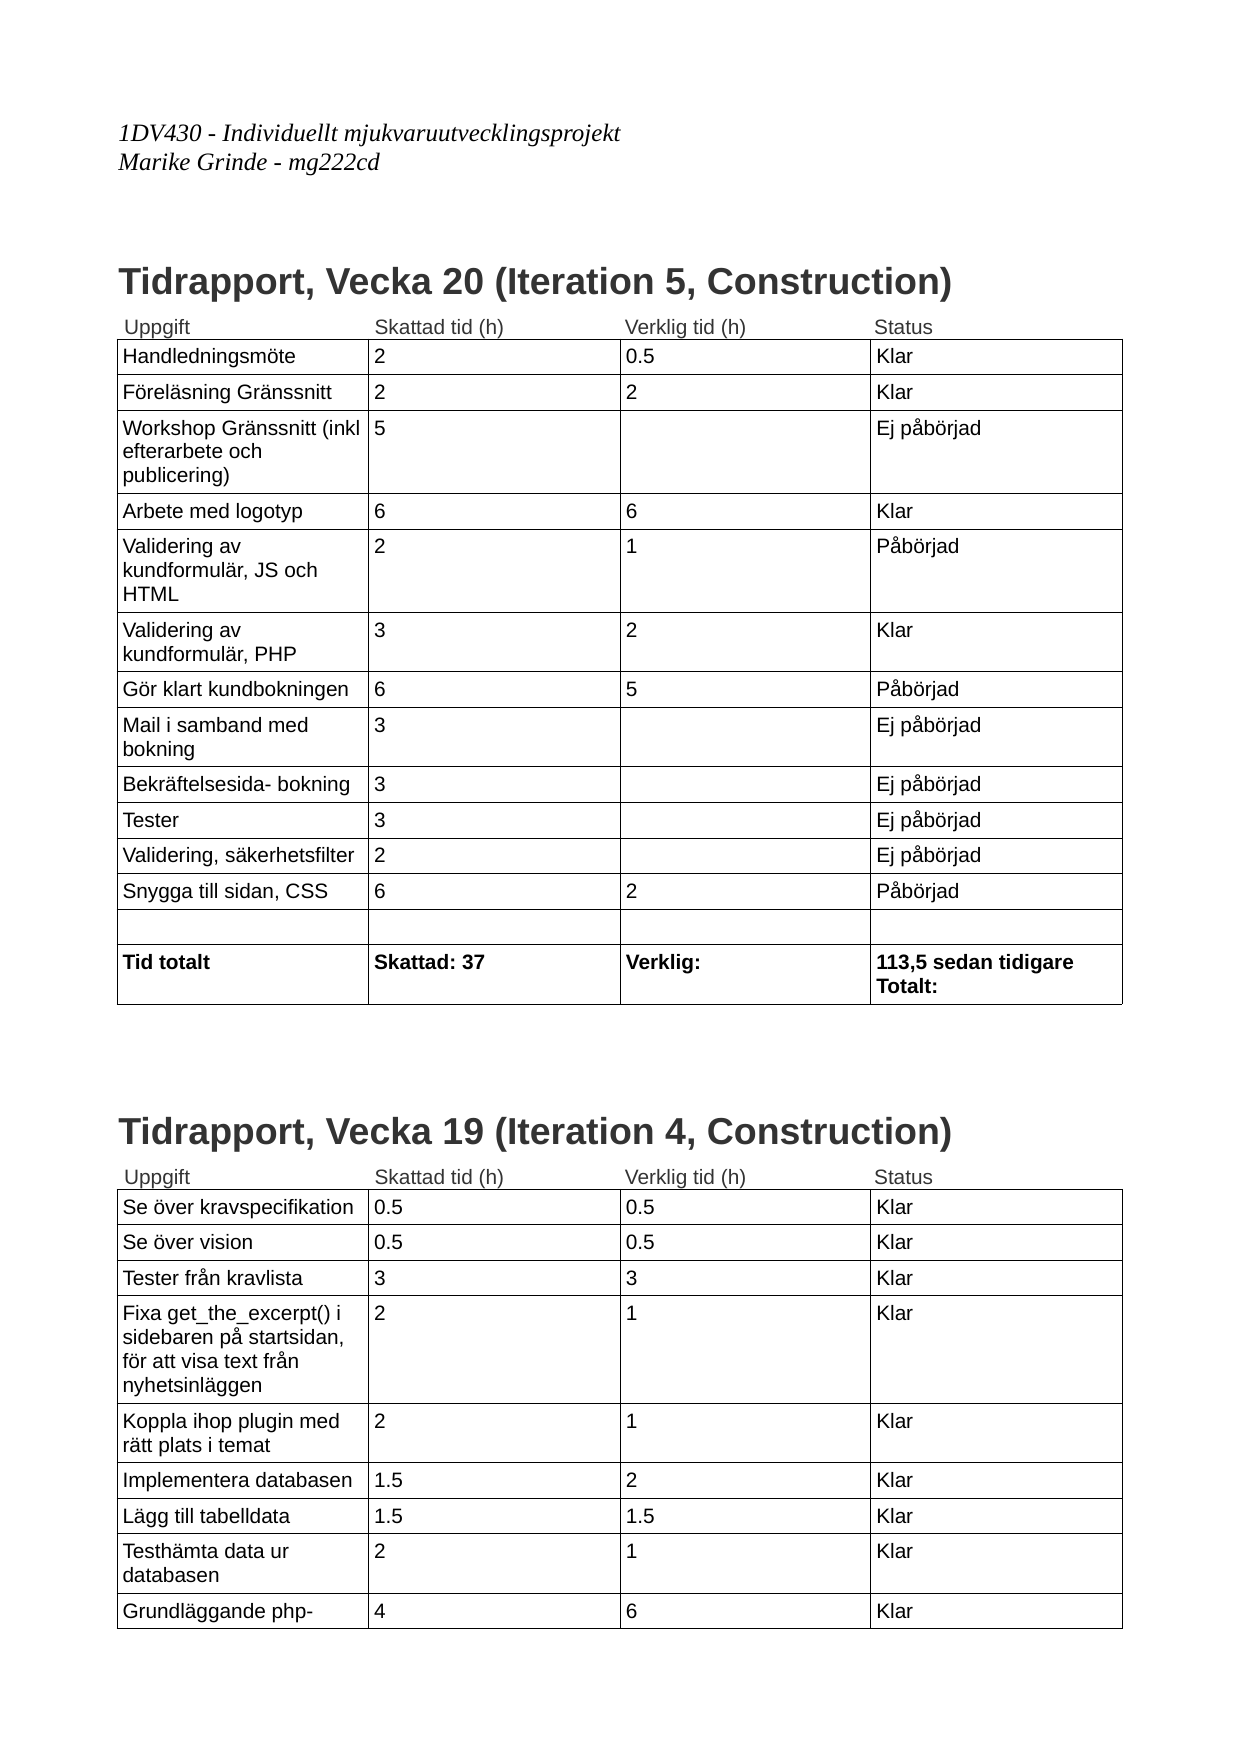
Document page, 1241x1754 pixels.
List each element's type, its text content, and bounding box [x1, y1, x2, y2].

table_cell 1,5 [621, 1499, 870, 1533]
table_cell Föreläsning Gränssnitt [118, 375, 368, 409]
table_cell [621, 803, 870, 837]
table_cell 3 [369, 613, 620, 671]
table_cell [621, 910, 870, 944]
table_cell Bekräftelsesida- bokning [118, 767, 368, 802]
table_cell [369, 910, 620, 944]
table_cell Validering av kundformulär, JS och HTML [118, 530, 368, 612]
table_cell Klar [871, 613, 1122, 671]
table_cell [621, 708, 870, 766]
table_cell [118, 910, 368, 944]
table_cell Validering, säkerhetsfilter [118, 839, 368, 873]
table_cell 1 [621, 530, 870, 612]
table_cell 2 [369, 839, 620, 873]
table_cell Klar [871, 1296, 1122, 1403]
table_cell Arbete med logotyp [118, 494, 368, 528]
table_cell 5 [621, 672, 870, 707]
table_cell 3 [369, 708, 620, 766]
table_cell 6 [621, 494, 870, 528]
table_cell 3 [369, 803, 620, 837]
table_cell Tester [118, 803, 368, 837]
table_cell Gör klart kundbokningen [118, 672, 368, 707]
table_cell Ej påbörjad [871, 767, 1122, 802]
table_header Klar [871, 340, 1122, 374]
table_cell Koppla ihop plugin med rätt plats i temat [118, 1404, 368, 1462]
table_cell 2 [369, 1404, 620, 1462]
table_cell 2 [621, 874, 870, 908]
table_cell 4 [369, 1594, 620, 1628]
table_cell Mail i samband med bokning [118, 708, 368, 766]
table_cell Tid totalt [118, 945, 368, 1003]
table_cell [871, 910, 1122, 944]
table_cell Påbörjad [871, 874, 1122, 908]
table_cell 1 [621, 1404, 870, 1462]
table_cell Klar [871, 1225, 1122, 1260]
table_cell Klar [871, 1261, 1122, 1295]
table_cell Verklig: [621, 945, 870, 1003]
table_cell 2 [369, 1296, 620, 1403]
text Uppgift Skattad tid (h) Verklig tid (h) Status [118, 1165, 1122, 1189]
table_cell 3 [621, 1261, 870, 1295]
table_cell 1,5 [369, 1463, 620, 1498]
table_cell 1,5 [369, 1499, 620, 1533]
table_cell Klar [871, 375, 1122, 409]
table_cell Klar [871, 1463, 1122, 1498]
subtitle Tidrapport, Vecka 20 (Iteration 5, Construction) [118, 259, 1122, 302]
table_cell 1 [621, 1534, 870, 1593]
table_cell 2 [621, 375, 870, 409]
table_cell 113,5 sedan tidigare Totalt: [871, 945, 1122, 1003]
table_header Se över kravspecifikation [118, 1190, 368, 1224]
table_cell 6 [621, 1594, 870, 1628]
table_cell Ej påbörjad [871, 411, 1122, 493]
table_cell Validering av kundformulär, PHP [118, 613, 368, 671]
table_cell Påbörjad [871, 672, 1122, 707]
table_header 0,5 [621, 340, 870, 374]
table_header 0,5 [369, 1190, 620, 1224]
subtitle Tidrapport, Vecka 19 (Iteration 4, Construction) [118, 1109, 1122, 1152]
table_cell Klar [871, 494, 1122, 528]
table_cell Se över vision [118, 1225, 368, 1260]
table_cell Tester från kravlista [118, 1261, 368, 1295]
table_cell Klar [871, 1499, 1122, 1533]
table_cell Grundläggande php- [118, 1594, 368, 1628]
table_cell 6 [369, 494, 620, 528]
table_header Klar [871, 1190, 1122, 1224]
table_cell Ej påbörjad [871, 708, 1122, 766]
table_cell Klar [871, 1594, 1122, 1628]
table_cell Skattad: 37 [369, 945, 620, 1003]
table_cell 2 [621, 1463, 870, 1498]
table_cell 6 [369, 672, 620, 707]
table_header Handledningsmöte [118, 340, 368, 374]
table_cell 1 [621, 1296, 870, 1403]
table_cell [621, 411, 870, 493]
table_cell Påbörjad [871, 530, 1122, 612]
text Uppgift Skattad tid (h) Verklig tid (h) Status [118, 314, 1122, 338]
table_cell Fixa get_the_excerpt() i sidebaren på startsidan, för att visa text från nyhetsinläggen [118, 1296, 368, 1403]
table_header 0,5 [621, 1190, 870, 1224]
table_cell Workshop Gränssnitt (inkl efterarbete och publicering) [118, 411, 368, 493]
table_cell Snygga till sidan, CSS [118, 874, 368, 908]
table_cell 2 [621, 613, 870, 671]
table_cell [621, 767, 870, 802]
table_cell 0,5 [621, 1225, 870, 1260]
table_cell Lägg till tabelldata [118, 1499, 368, 1533]
table_cell 3 [369, 1261, 620, 1295]
table_cell 2 [369, 530, 620, 612]
table_cell Ej påbörjad [871, 803, 1122, 837]
table_cell 3 [369, 767, 620, 802]
table_cell 2 [369, 375, 620, 409]
table_cell 2 [369, 1534, 620, 1593]
table_header 2 [369, 340, 620, 374]
table_cell Klar [871, 1534, 1122, 1593]
table_cell Testhämta data ur databasen [118, 1534, 368, 1593]
table_cell 0,5 [369, 1225, 620, 1260]
table_cell Ej påbörjad [871, 839, 1122, 873]
table_cell 5 [369, 411, 620, 493]
table_cell Implementera databasen [118, 1463, 368, 1498]
table_cell 6 [369, 874, 620, 908]
table_cell Klar [871, 1404, 1122, 1462]
table_cell [621, 839, 870, 873]
